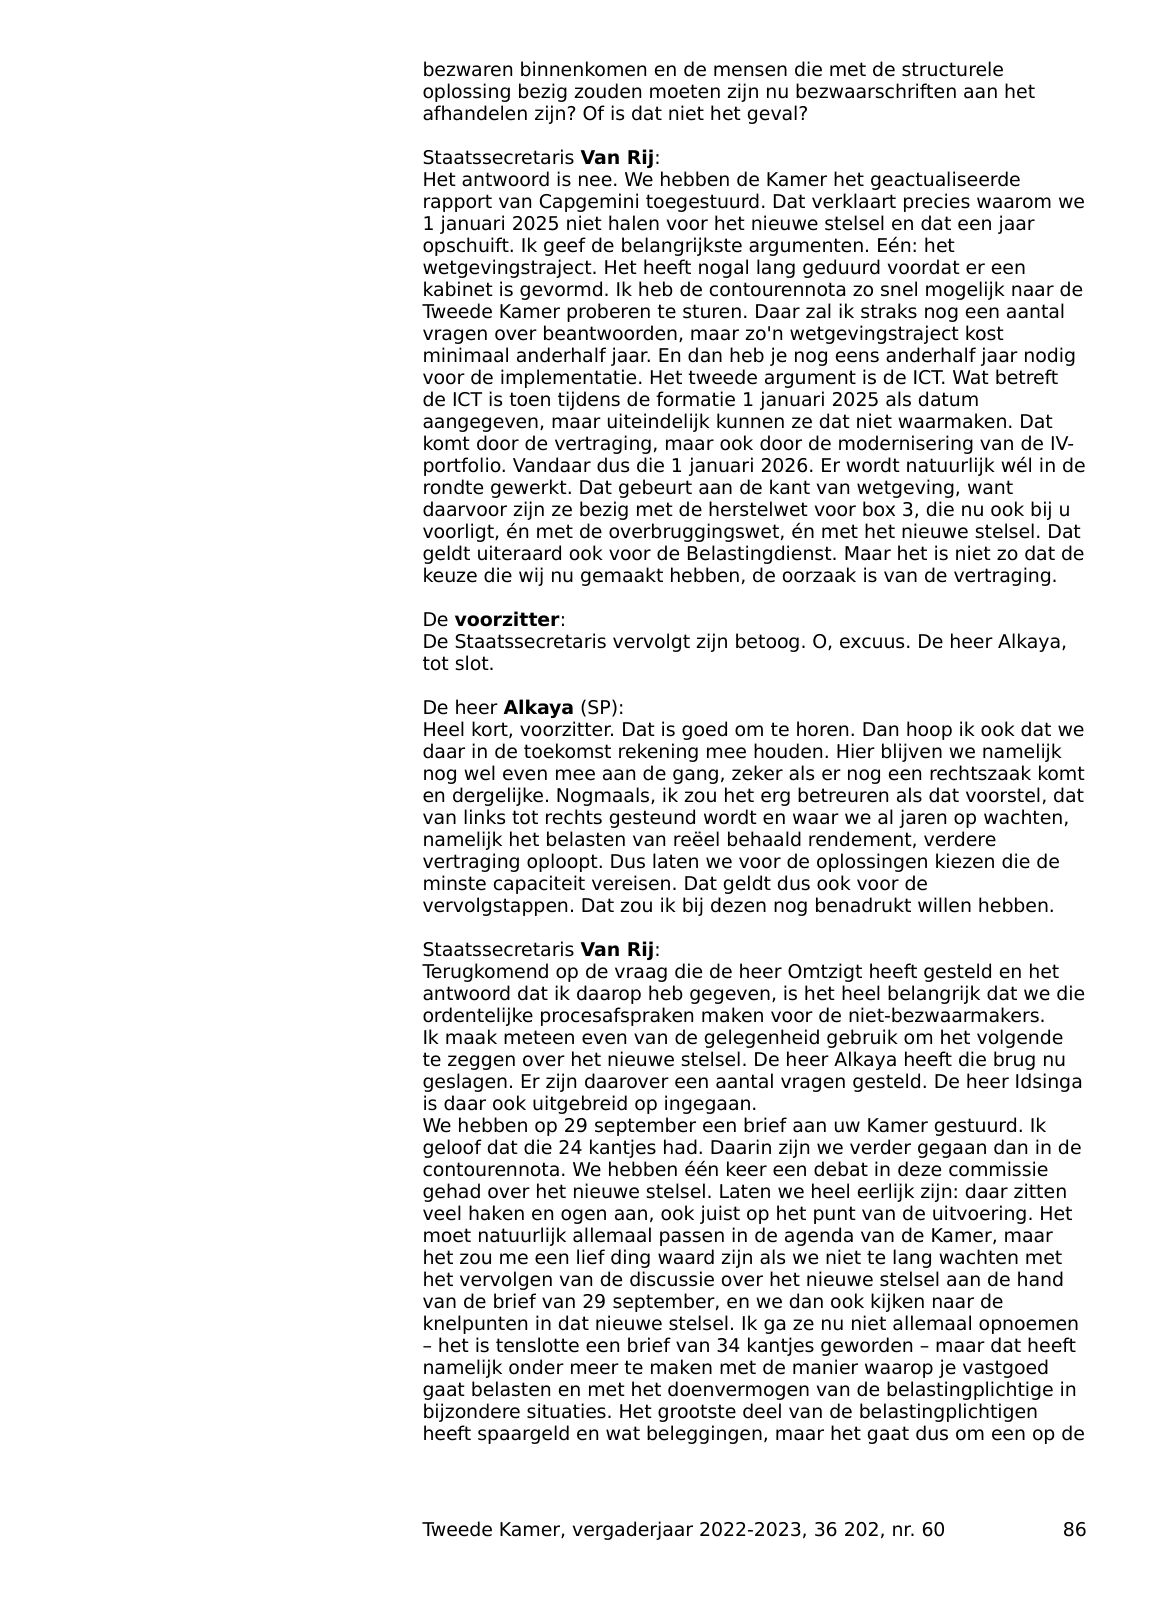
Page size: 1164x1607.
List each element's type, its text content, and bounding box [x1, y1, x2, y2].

text Terugkomend op de vraag die de heer Omtzigt heeft gesteld en het antwoord dat ik daarop heb gegeven, is het heel belangrijk dat we die ordentelijke procesafspraken maken voor de niet-bezwaarmakers. [422, 961, 1087, 1027]
text Ik maak meteen even van de gelegenheid gebruik om het volgende te zeggen over het nieuwe stelsel. De heer Alkaya heeft die brug nu geslagen. Er zijn daarover een aantal vragen gesteld. De heer Idsinga is daar ook uitgebreid op ingegaan. [422, 1027, 1087, 1115]
text Staatssecretaris Van Rij: [422, 939, 1087, 961]
text Het antwoord is nee. We hebben de Kamer het geactualiseerde rapport van Capgemini toegestuurd. Dat verklaart precies waarom we 1 januari 2025 niet halen voor het nieuwe stelsel en dat een jaar opschuift. Ik geef de belangrijkste argumenten. Eén: het wetgevingstraject. Het heeft nogal lang geduurd voordat er een kabinet is gevormd. Ik heb de contourennota zo snel mogelijk naar de Tweede Kamer proberen te sturen. Daar zal ik straks nog een aantal vragen over beantwoorden, maar zo'n wetgevingstraject kost minimaal anderhalf jaar. En dan heb je nog eens anderhalf jaar nodig voor de implementatie. Het tweede argument is de ICT. Wat betreft de ICT is toen tijdens de formatie 1 januari 2025 als datum aangegeven, maar uiteindelijk kunnen ze dat niet waarmaken. Dat komt door de vertraging, maar ook door de modernisering van de IV-portfolio. Vandaar dus die 1 januari 2026. Er wordt natuurlijk wél in de rondte gewerkt. Dat gebeurt aan de kant van wetgeving, want daarvoor zijn ze bezig met de herstelwet voor box 3, die nu ook bij u voorligt, én met de overbruggingswet, én met het nieuwe stelsel. Dat geldt uiteraard ook voor de Belastingdienst. Maar het is niet zo dat de keuze die wij nu gemaakt hebben, de oorzaak is van de vertraging. [422, 169, 1087, 587]
text We hebben op 29 september een brief aan uw Kamer gestuurd. Ik geloof dat die 24 kantjes had. Daarin zijn we verder gegaan dan in de contourennota. We hebben één keer een debat in deze commissie gehad over het nieuwe stelsel. Laten we heel eerlijk zijn: daar zitten veel haken en ogen aan, ook juist op het punt van de uitvoering. Het moet natuurlijk allemaal passen in de agenda van de Kamer, maar het zou me een lief ding waard zijn als we niet te lang wachten met het vervolgen van de discussie over het nieuwe stelsel aan de hand van de brief van 29 september, en we dan ook kijken naar de knelpunten in dat nieuwe stelsel. Ik ga ze nu niet allemaal opnoemen – het is tenslotte een brief van 34 kantjes geworden – maar dat heeft namelijk onder meer te maken met de manier waarop je vastgoed gaat belasten en met het doenvermogen van de belastingplichtige in bijzondere situaties. Het grootste deel van de belastingplichtigen heeft spaargeld en wat beleggingen, maar het gaat dus om een op de [422, 1115, 1087, 1444]
text De voorzitter: [422, 609, 1087, 631]
text De heer Alkaya (SP): [422, 697, 1087, 719]
text De Staatssecretaris vervolgt zijn betoog. O, excuus. De heer Alkaya, tot slot. [422, 631, 1087, 675]
text Staatssecretaris Van Rij: [422, 147, 1087, 169]
text Heel kort, voorzitter. Dat is goed om te horen. Dan hoop ik ook dat we daar in de toekomst rekening mee houden. Hier blijven we namelijk nog wel even mee aan de gang, zeker als er nog een rechtszaak komt en dergelijke. Nogmaals, ik zou het erg betreuren als dat voorstel, dat van links tot rechts gesteund wordt en waar we al jaren op wachten, namelijk het belasten van reëel behaald rendement, verdere vertraging oploopt. Dus laten we voor de oplossingen kiezen die de minste capaciteit vereisen. Dat geldt dus ook voor de vervolgstappen. Dat zou ik bij dezen nog benadrukt willen hebben. [422, 719, 1087, 917]
text bezwaren binnenkomen en de mensen die met de structurele oplossing bezig zouden moeten zijn nu bezwaarschriften aan het afhandelen zijn? Of is dat niet het geval? [422, 59, 1087, 125]
